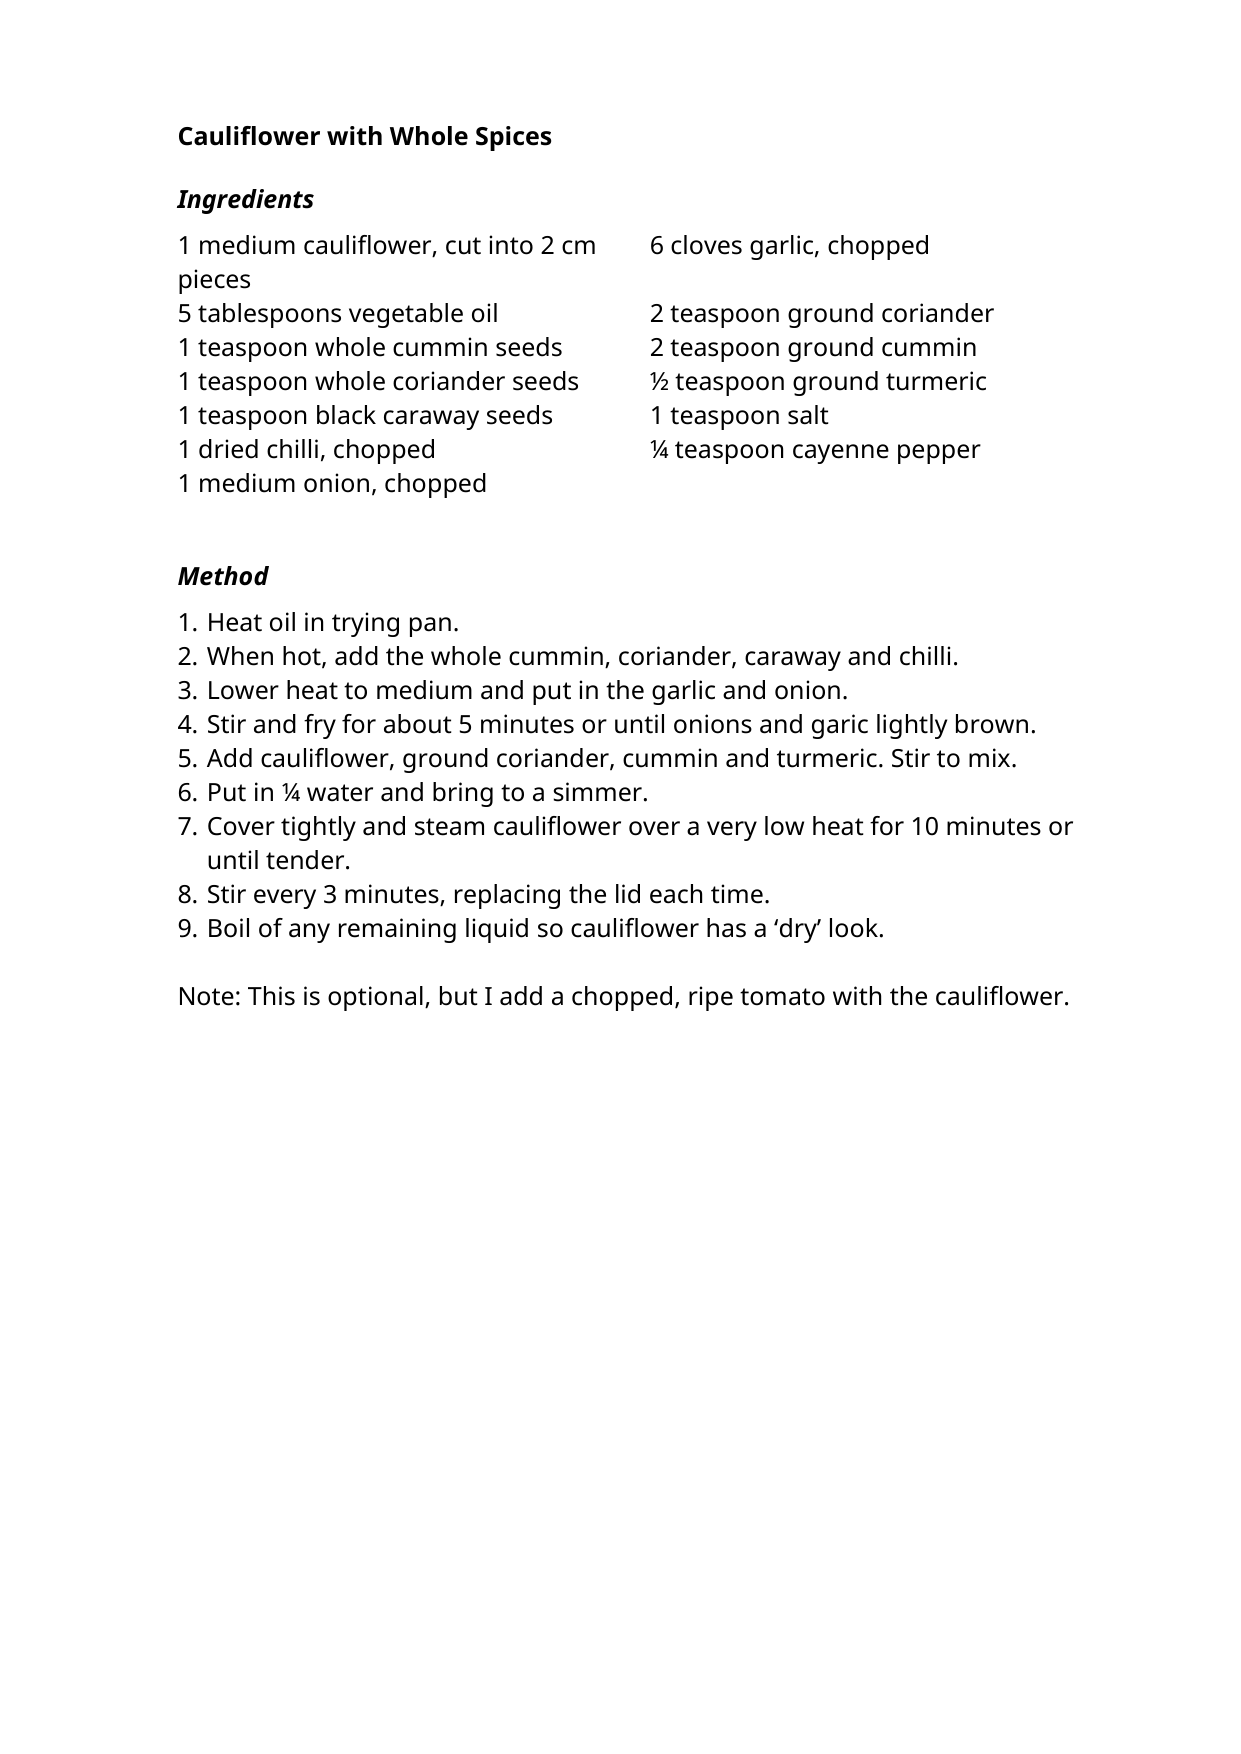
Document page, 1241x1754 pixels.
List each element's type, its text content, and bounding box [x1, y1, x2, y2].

table_cell 2 teaspoon ground cummin [650, 330, 1122, 364]
list Stir and fry for about 5 minutes or until onions and garic lightly brown. [177, 707, 1122, 741]
table_header 1 medium cauliflower, cut into 2 cm pieces [177, 228, 649, 296]
list Lower heat to medium and put in the garlic and onion. [177, 673, 1122, 707]
table_cell 1 dried chilli, chopped [177, 432, 649, 466]
table_cell 5 tablespoons vegetable oil [177, 296, 649, 330]
subtitle Method [177, 559, 1122, 593]
table_cell [650, 466, 1122, 500]
list Heat oil in trying pan. [177, 605, 1122, 639]
list Put in ¼ water and bring to a simmer. [177, 775, 1122, 809]
table_cell 1 teaspoon whole coriander seeds [177, 364, 649, 398]
text Note: This is optional, but I add a chopped, ripe tomato with the cauliflower. [177, 979, 1122, 1013]
list Stir every 3 minutes, replacing the lid each time. [177, 877, 1122, 911]
table_header 6 cloves garlic, chopped [650, 228, 1122, 296]
table_cell 2 teaspoon ground coriander [650, 296, 1122, 330]
table_cell ½ teaspoon ground turmeric [650, 364, 1122, 398]
list Add cauliflower, ground coriander, cummin and turmeric. Stir to mix. [177, 741, 1122, 775]
table_cell ¼ teaspoon cayenne pepper [650, 432, 1122, 466]
list Cover tightly and steam cauliflower over a very low heat for 10 minutes or until tender. [177, 809, 1122, 877]
table_cell 1 teaspoon salt [650, 398, 1122, 432]
list When hot, add the whole cummin, coriander, caraway and chilli. [177, 639, 1122, 673]
list Boil of any remaining liquid so cauliflower has a ‘dry’ look. [177, 911, 1122, 945]
table_cell 1 teaspoon whole cummin seeds [177, 330, 649, 364]
table_cell 1 teaspoon black caraway seeds [177, 398, 649, 432]
subtitle Ingredients [177, 182, 1122, 216]
table_cell 1 medium onion, chopped [177, 466, 649, 500]
